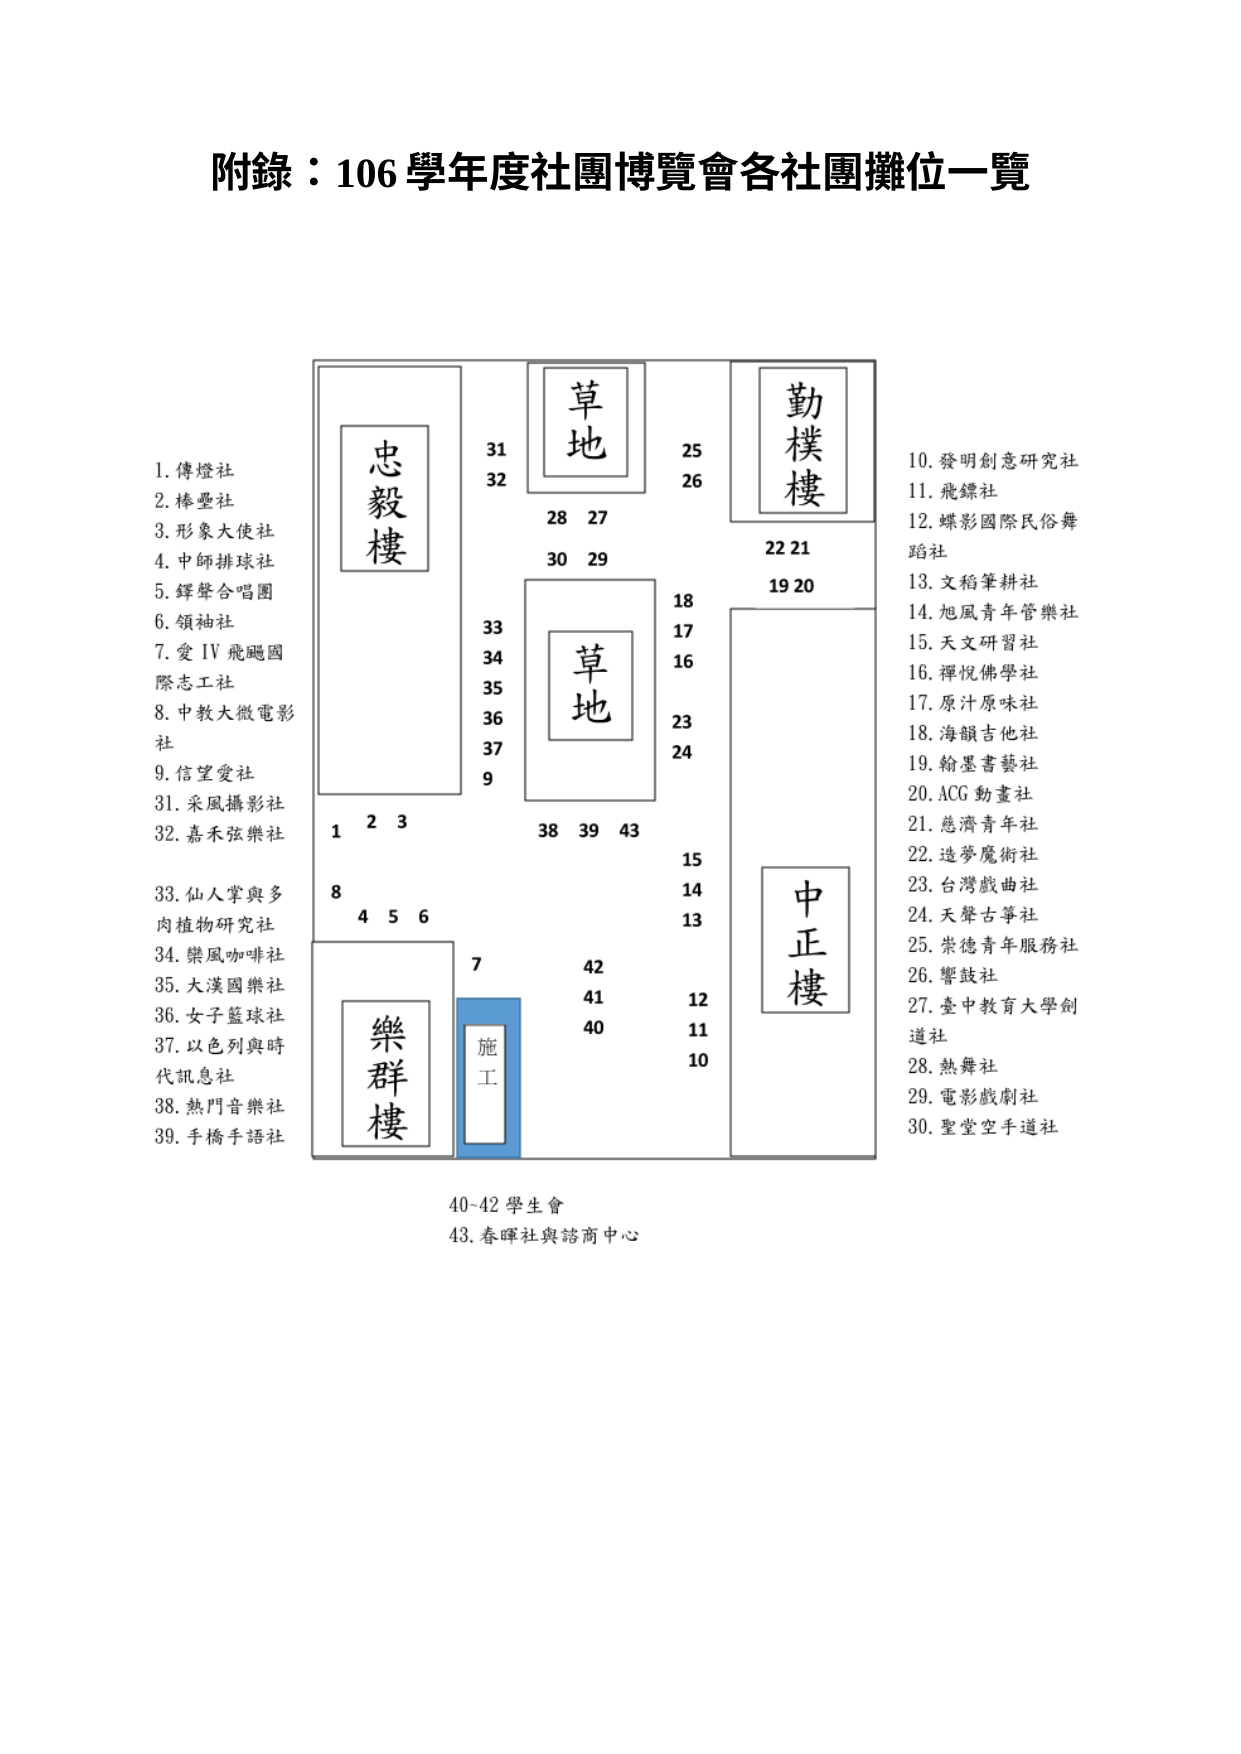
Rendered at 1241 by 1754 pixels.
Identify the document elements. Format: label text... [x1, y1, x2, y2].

picture [195, 321, 991, 1299]
text 附錄：106學年度社團博覽會各社團攤位一覽 [118, 132, 1122, 207]
